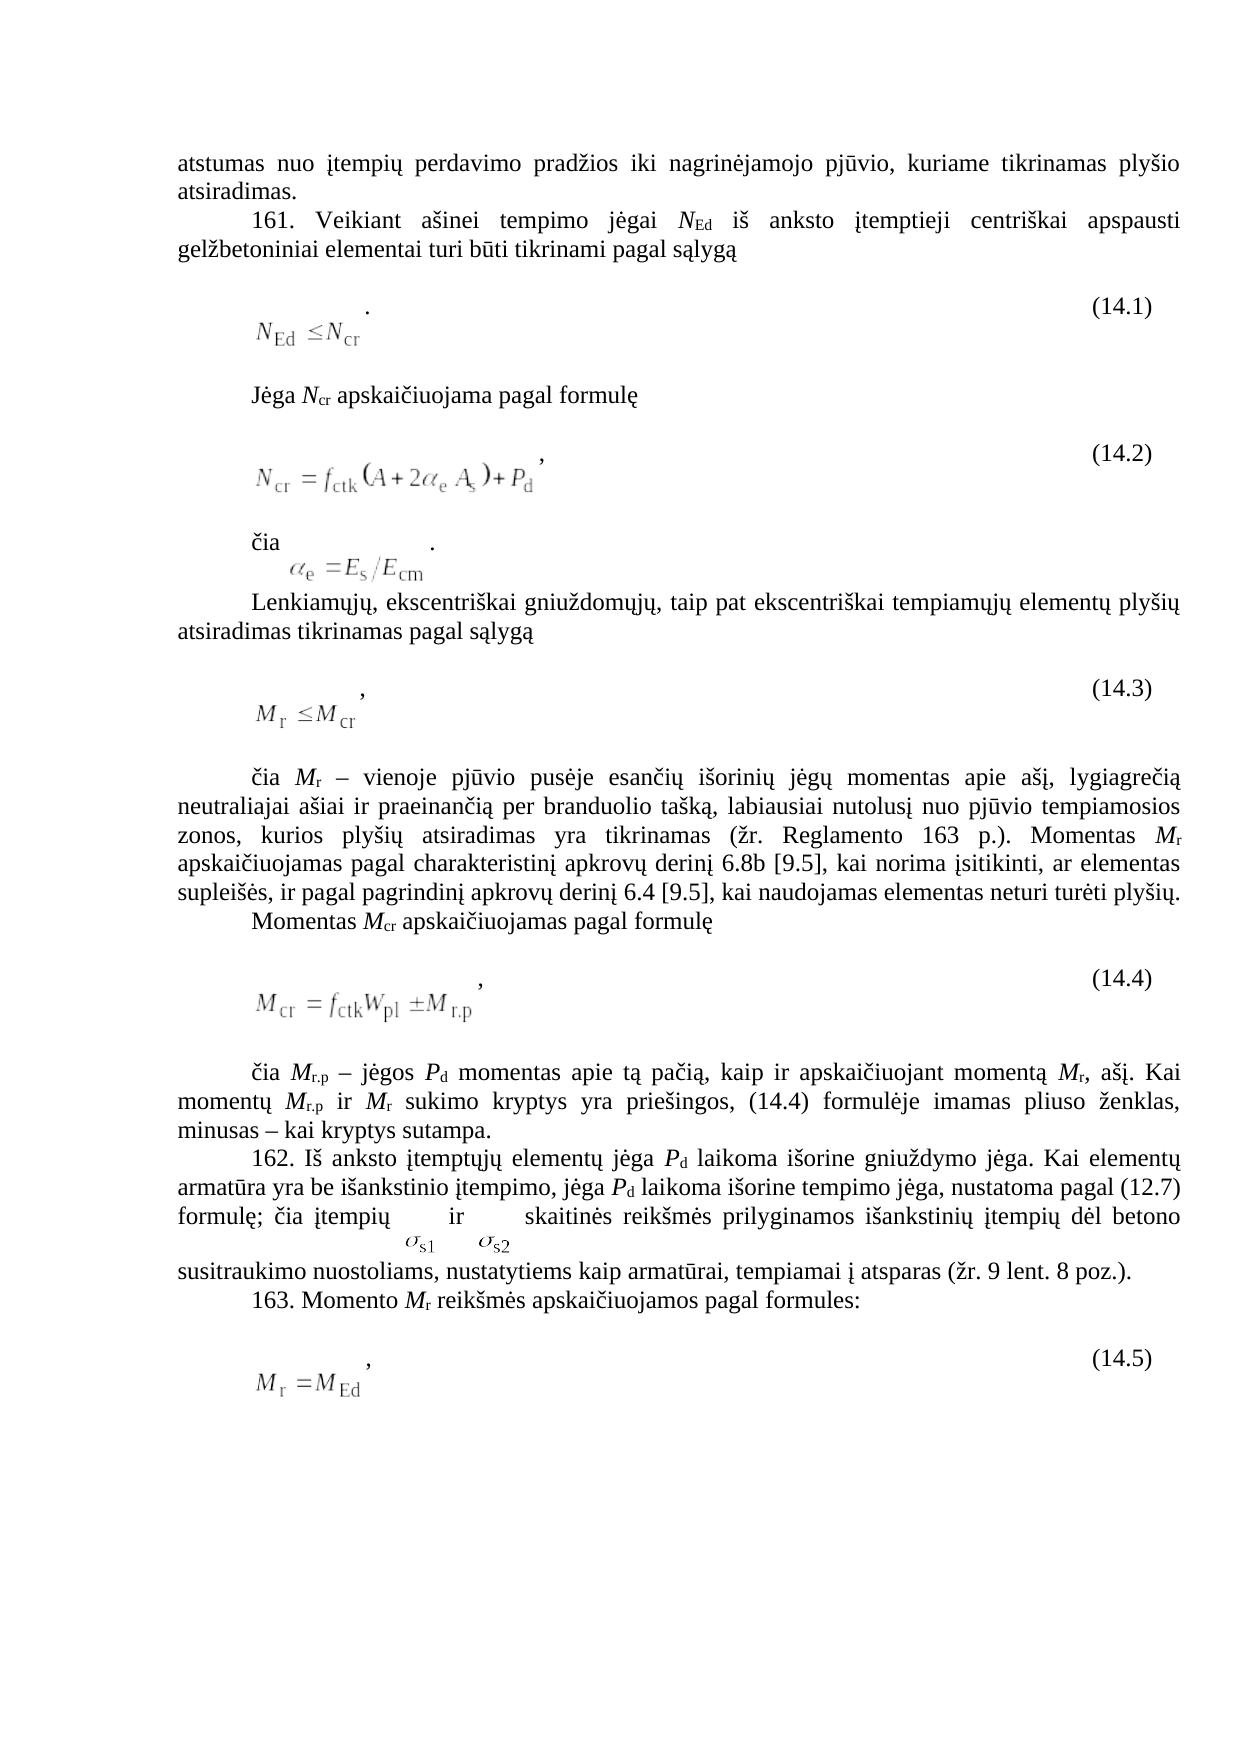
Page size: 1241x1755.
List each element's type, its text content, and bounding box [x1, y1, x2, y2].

text 161. Veikiant ašinei tempimo jėgai NEd iš anksto įtemptieji centriškai apspausti gelžbetoniniai elementai turi būti tikrinami pagal sąlygą [177, 205, 1181, 263]
text Lenkiamųjų, ekscentriškai gniuždomųjų, taip pat ekscentriškai tempiamųjų elementų plyšių atsiradimas tikrinamas pagal sąlygą [177, 587, 1181, 644]
text , (14.5) [177, 1343, 1181, 1403]
text čia Mr – vienoje pjūvio pusėje esančių išorinių jėgų momentas apie ašį, lygiagrečią neutraliajai ašiai ir praeinančią per branduolio tašką, labiausiai nutolusį nuo pjūvio tempiamosios zonos, kurios plyšių atsiradimas yra tikrinamas (žr. Reglamento 163 p.). Momentas Mr apskaičiuojamas pagal charakteristinį apkrovų derinį 6.8b [9.5], kai norima įsitikinti, ar elementas supleišės, ir pagal pagrindinį apkrovų derinį 6.4 [9.5], kai naudojamas elementas neturi turėti plyšių. [177, 762, 1181, 906]
text Jėga Ncr apskaičiuojama pagal formulę [177, 380, 1181, 409]
text čia Mr.p – jėgos Pd momentas apie tą pačią, kaip ir apskaičiuojant momentą Mr, ašį. Kai momentų Mr.p ir Mr sukimo kryptys yra priešingos, (14.4) formulėje imamas pliuso ženklas, minusas – kai kryptys sutampa. [177, 1057, 1181, 1143]
text , (14.4) [177, 963, 1181, 1028]
text . (14.1) [177, 291, 1181, 352]
text čia . [177, 527, 1181, 587]
text atstumas nuo įtempių perdavimo pradžios iki nagrinėjamojo pjūvio, kuriame tikrinamas plyšio atsiradimas. [177, 148, 1181, 205]
text 163. Momento Mr reikšmės apskaičiuojamos pagal formules: [177, 1285, 1181, 1314]
text Momentas Mcr apskaičiuojamas pagal formulę [177, 906, 1181, 935]
text , (14.3) [177, 673, 1181, 733]
text , (14.2) [177, 438, 1181, 498]
text 162. Iš anksto įtemptųjų elementų jėga Pd laikoma išorine gniuždymo jėga. Kai elementų armatūra yra be išankstinio įtempimo, jėga Pd laikoma išorine tempimo jėga, nustatoma pagal (12.7) formulę; čia įtempių ir skaitinės reikšmės prilyginamos išankstinių įtempių dėl betono susitraukimo nuostoliams, nustatytiems kaip armatūrai, tempiamai į atsparas (žr. 9 lent. 8 poz.). [177, 1143, 1181, 1285]
